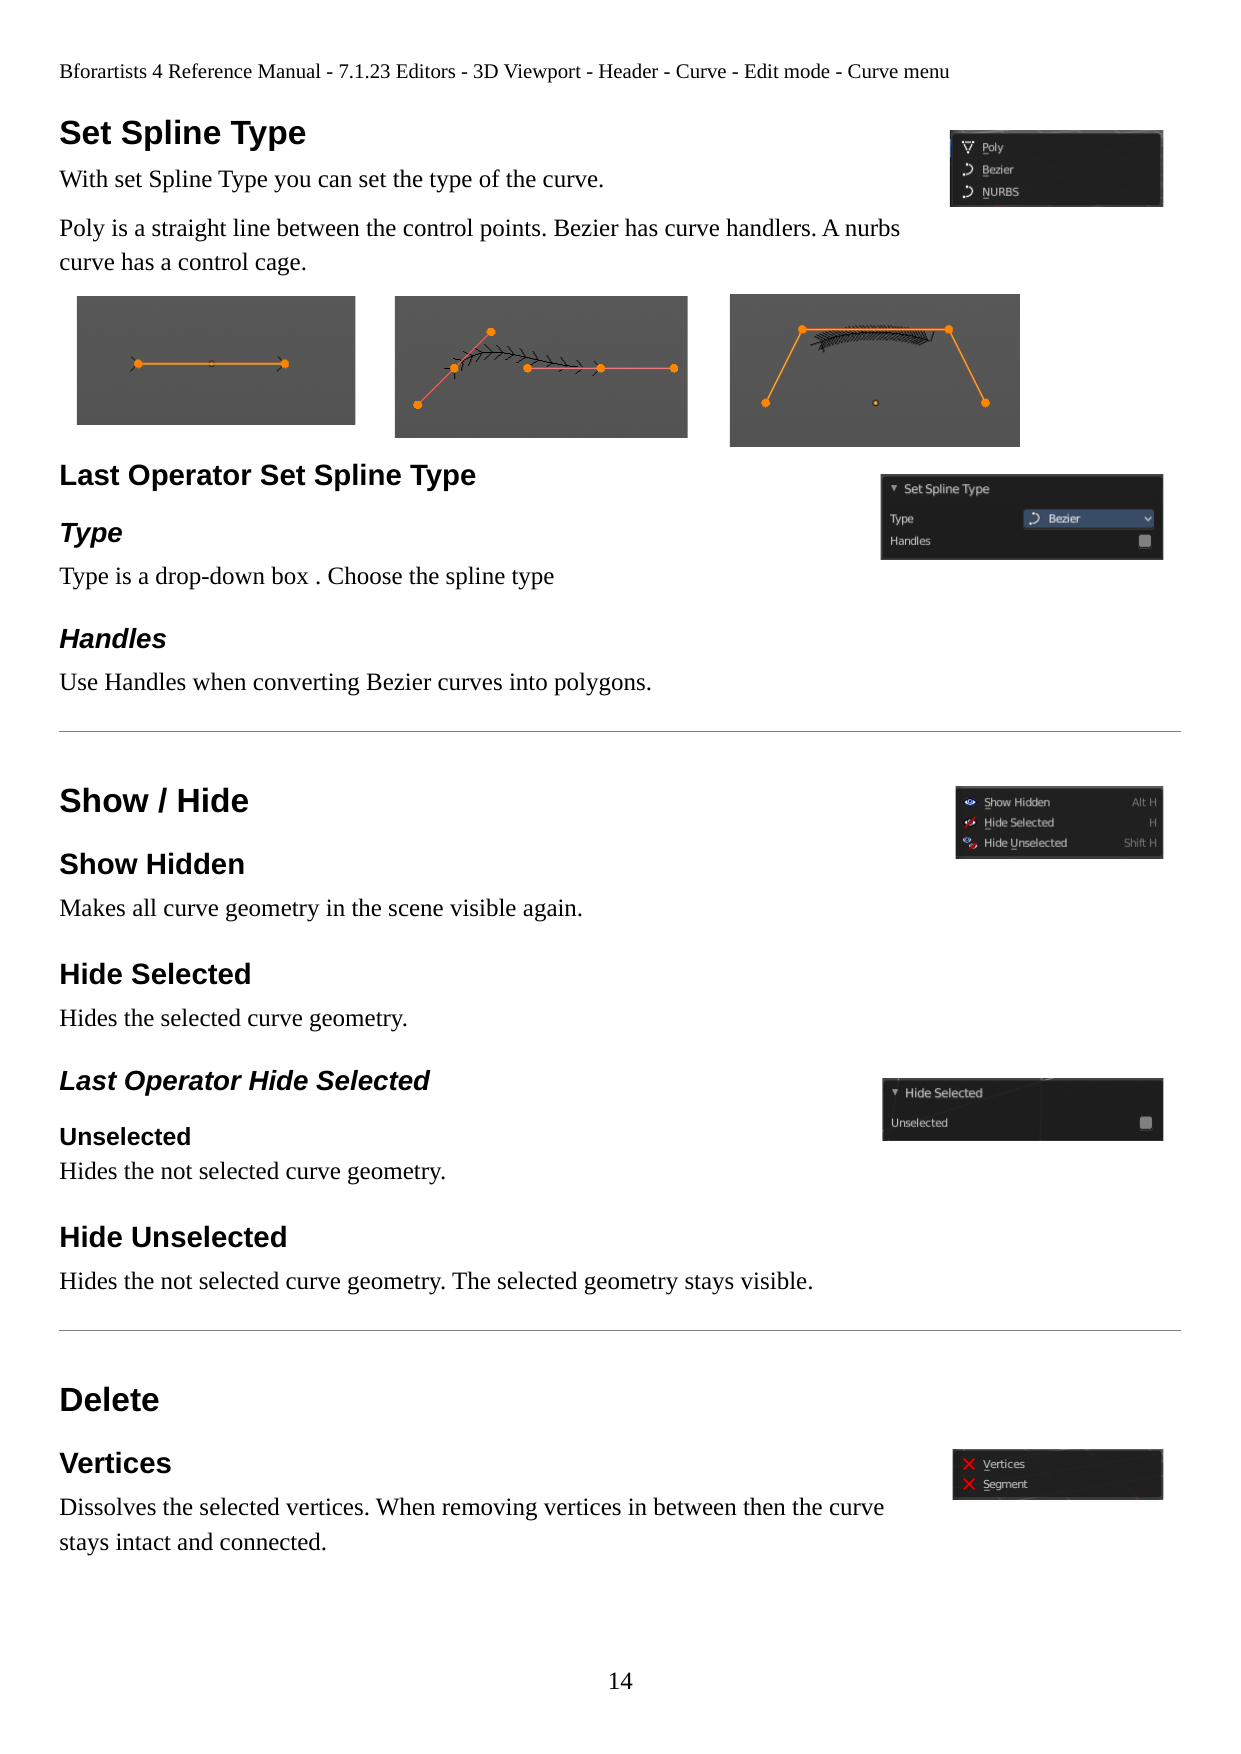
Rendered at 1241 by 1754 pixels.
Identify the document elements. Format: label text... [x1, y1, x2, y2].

text Makes all curve geometry in the scene visible again. [59, 893, 1181, 922]
subtitle Last Operator Hide Selected [59, 1065, 1181, 1097]
subtitle Show Hidden [59, 847, 1181, 881]
subtitle Hide Unselected [59, 1220, 1181, 1254]
text Hides the not selected curve geometry. [59, 1156, 1181, 1185]
text Use Handles when converting Bezier curves into polygons. [59, 667, 1181, 696]
subtitle Handles [59, 623, 1181, 655]
text Type is a drop-down box . Choose the spline type [59, 561, 1181, 590]
subtitle Last Operator Set Spline Type [59, 458, 1181, 492]
text Dissolves the selected vertices. When removing vertices in between then the curve stays intact and connected. [59, 1492, 1181, 1556]
text Hides the selected curve geometry. [59, 1003, 1181, 1032]
picture [729, 294, 1020, 447]
subtitle Delete [59, 1380, 1181, 1419]
picture [880, 474, 1164, 560]
subtitle Hide Selected [59, 957, 1181, 991]
picture [955, 786, 1164, 859]
text Poly is a straight line between the control points. Bezier has curve handlers. A nurbs curve has a control cage. [59, 213, 1181, 276]
picture [952, 1449, 1164, 1500]
text Hides the not selected curve geometry. The selected geometry stays visible. [59, 1266, 1181, 1295]
picture [76, 296, 356, 425]
picture [394, 296, 688, 438]
subtitle Unselected [59, 1122, 1181, 1150]
subtitle Vertices [59, 1446, 1181, 1480]
text With set Spline Type you can set the type of the curve. [59, 164, 949, 192]
picture [949, 130, 1164, 207]
subtitle Set Spline Type [59, 113, 1181, 151]
subtitle Type [59, 517, 880, 549]
subtitle [1164, 517, 1181, 549]
picture [882, 1078, 1164, 1141]
subtitle Show / Hide [59, 781, 1181, 820]
